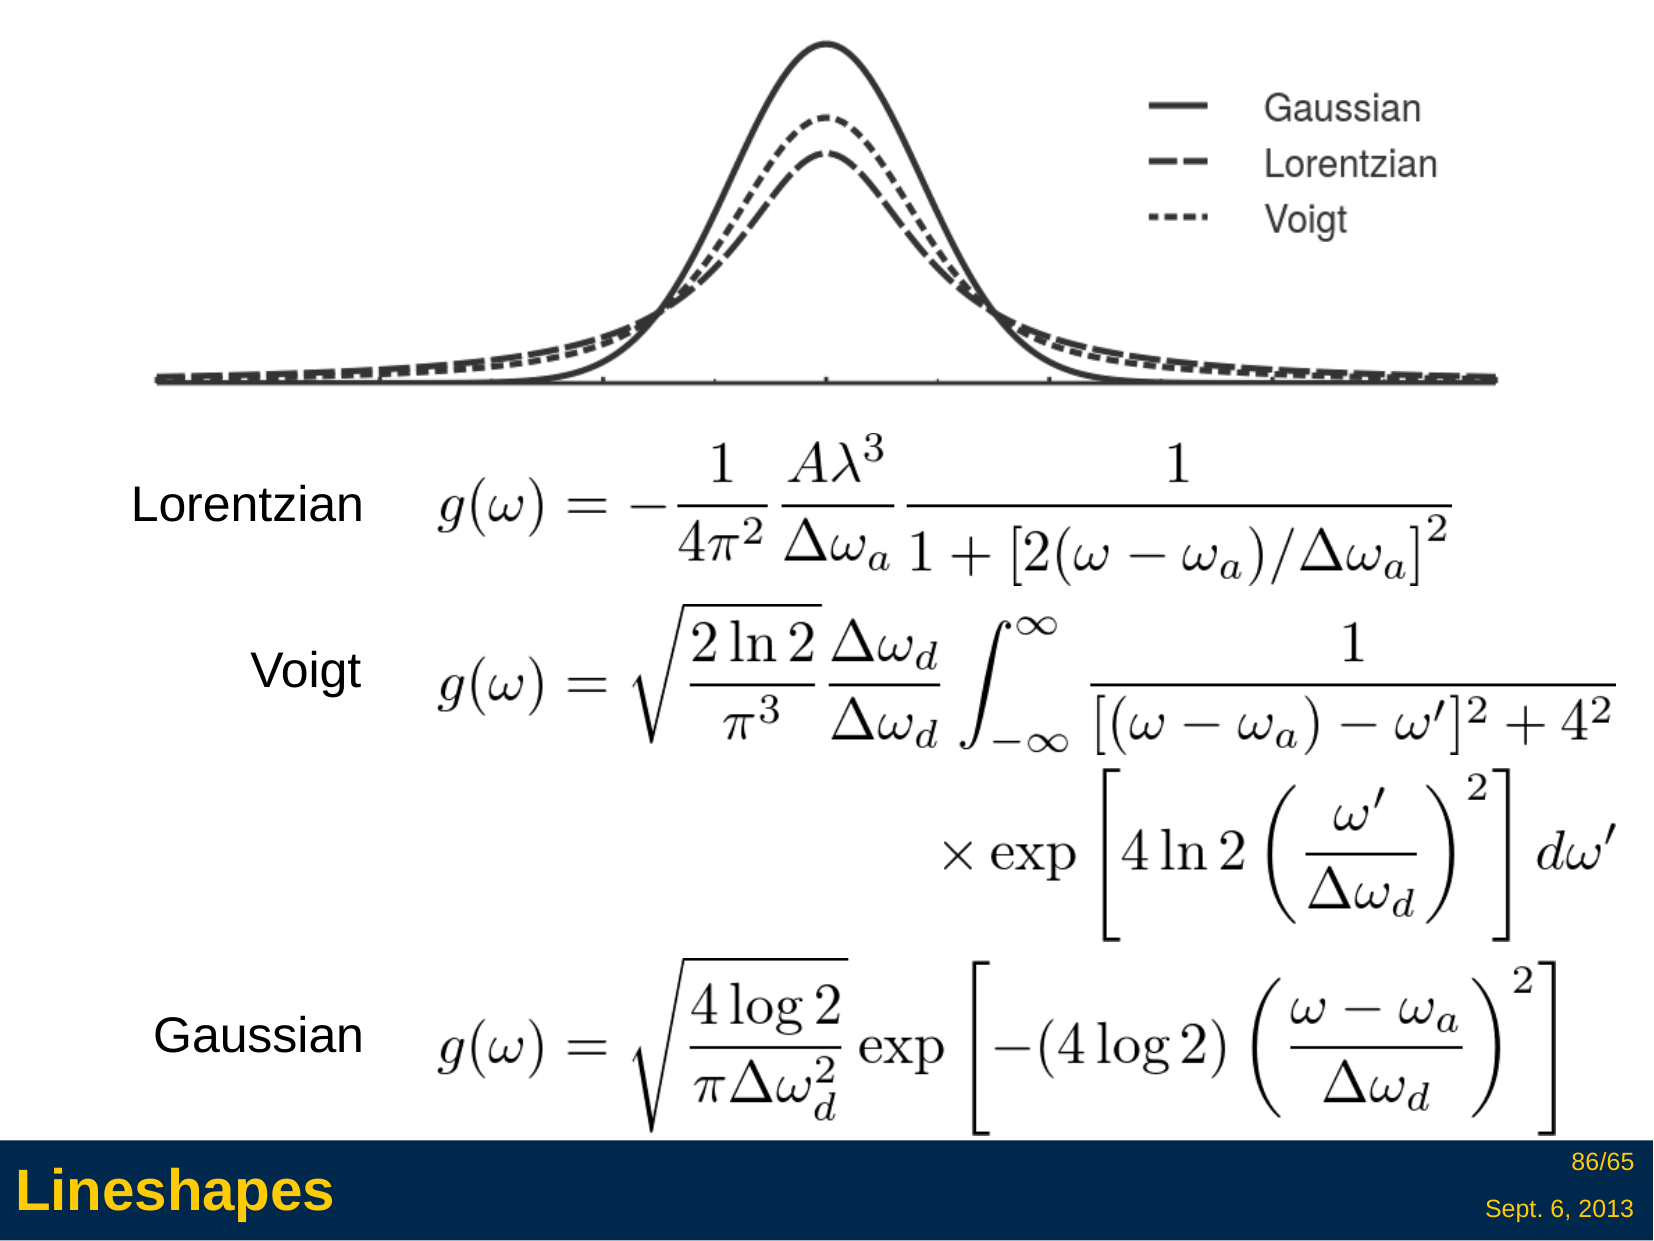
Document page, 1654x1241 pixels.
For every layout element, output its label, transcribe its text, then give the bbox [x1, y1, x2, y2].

text_box Gaussian [138, 1000, 380, 1087]
picture [437, 604, 1616, 755]
text_box Lorentzian [116, 468, 380, 556]
title Lineshapes [14, 1140, 1380, 1241]
picture [944, 768, 1616, 942]
picture [82, 0, 1571, 421]
text_box Voigt [235, 635, 380, 722]
picture [437, 433, 1452, 586]
picture [437, 958, 1556, 1136]
